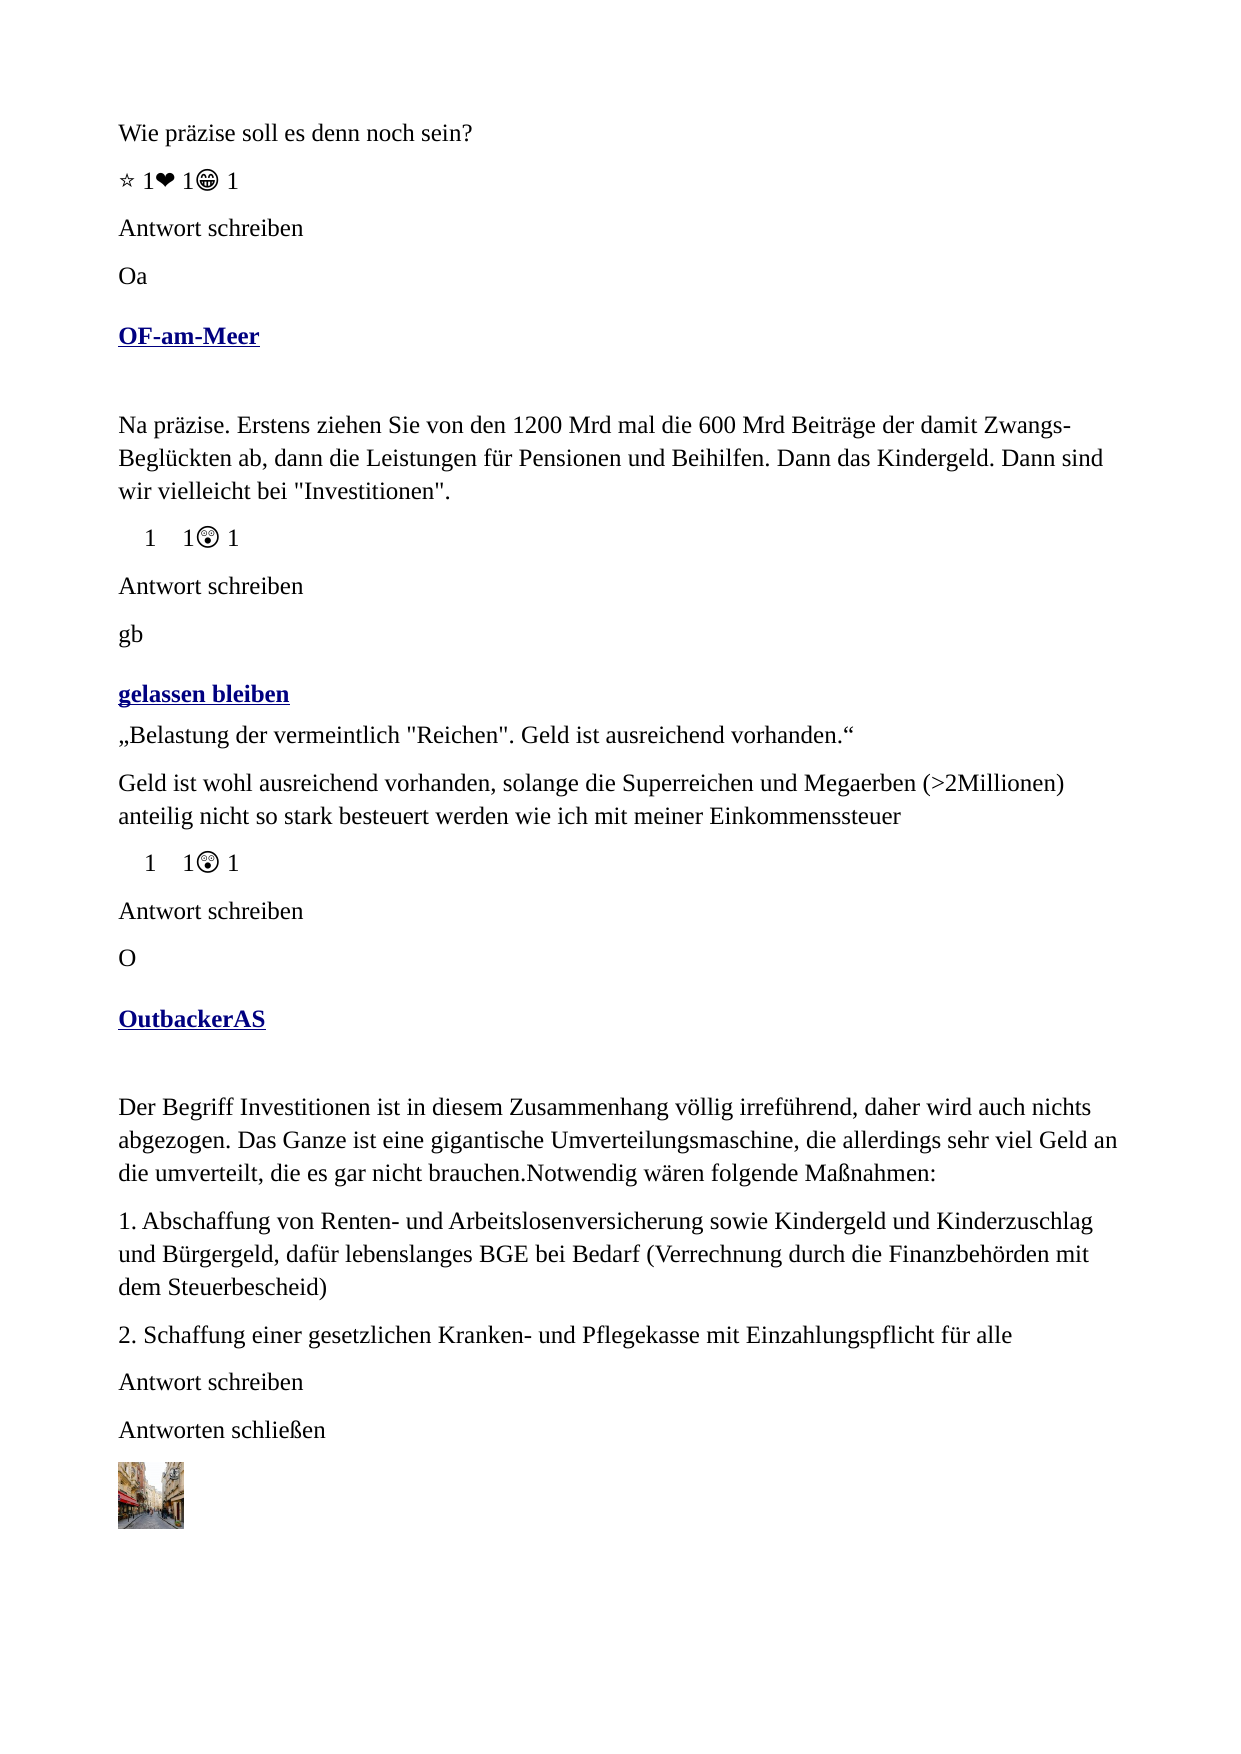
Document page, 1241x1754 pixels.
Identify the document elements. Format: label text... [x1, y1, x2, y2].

picture [118, 1462, 184, 1529]
text Der Begriff Investitionen ist in diesem Zusammenhang völlig irreführend, daher wird auch nichts abgezogen. Das Ganze ist eine gigantische Umverteilungsmaschine, die allerdings sehr viel Geld an die umverteilt, die es gar nicht brauchen.Notwendig wären folgende Maßnahmen: [118, 1092, 1122, 1187]
text Antwort schreiben [118, 571, 1122, 600]
text 2. Schaffung einer gesetzlichen Kranken- und Pflegekasse mit Einzahlungspflicht für alle [118, 1320, 1122, 1348]
text 🙁 1🤨 1😲 1 [118, 848, 1122, 877]
subtitle gelassen bleiben [118, 679, 1122, 708]
text „Belastung der vermeintlich "Reichen". Geld ist ausreichend vorhanden.“ [118, 720, 1122, 749]
subtitle OutbackerAS [118, 1004, 1122, 1032]
text Geld ist wohl ausreichend vorhanden, solange die Superreichen und Megaerben (>2Millionen) anteilig nicht so stark besteuert werden wie ich mit meiner Einkommenssteuer [118, 768, 1122, 829]
text Antwort schreiben [118, 213, 1122, 242]
text Antworten schließen [118, 1415, 1122, 1444]
subtitle OF-am-Meer [118, 321, 1122, 350]
text Antwort schreiben [118, 1367, 1122, 1396]
text Na präzise. Erstens ziehen Sie von den 1200 Mrd mal die 600 Mrd Beiträge der damit Zwangs-Beglückten ab, dann die Leistungen für Pensionen und Beihilfen. Dann das Kindergeld. Dann sind wir vielleicht bei "Investitionen". [118, 410, 1122, 505]
text ⭐️ 1❤️ 1😁 1 [118, 166, 1122, 194]
text O [118, 943, 1122, 972]
text 1. Abschaffung von Renten- und Arbeitslosenversicherung sowie Kindergeld und Kinderzuschlag und Bürgergeld, dafür lebenslanges BGE bei Bedarf (Verrechnung durch die Finanzbehörden mit dem Steuerbescheid) [118, 1206, 1122, 1301]
text gb [118, 619, 1122, 647]
text Antwort schreiben [118, 896, 1122, 925]
text Wie präzise soll es denn noch sein? [118, 118, 1122, 147]
text Oa [118, 261, 1122, 290]
text 🙁 1🤨 1😲 1 [118, 523, 1122, 552]
